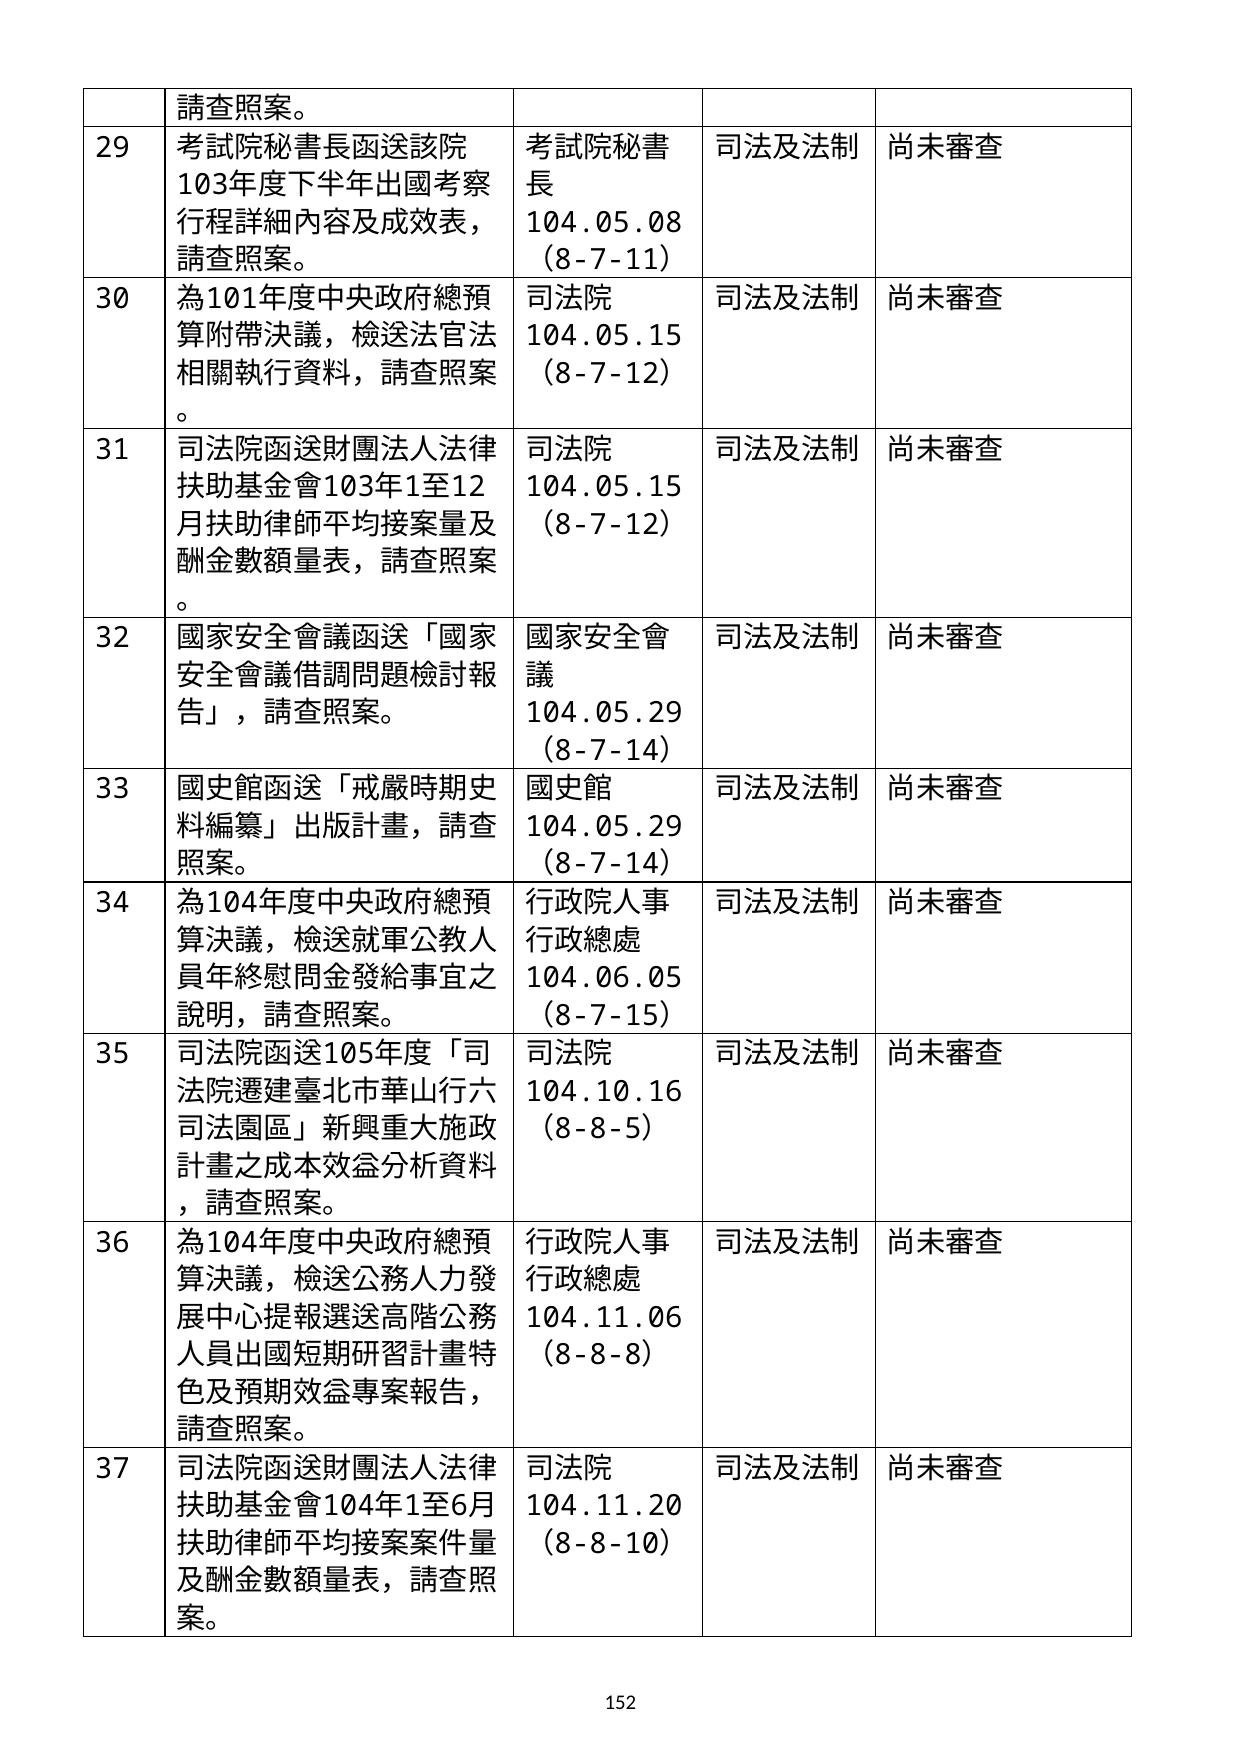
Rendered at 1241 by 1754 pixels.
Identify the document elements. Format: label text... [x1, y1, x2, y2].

table_cell [514, 89, 702, 126]
table_cell 司法及法制 [703, 1448, 875, 1636]
table_cell 31 [84, 429, 164, 617]
table_cell 尚未審查 [876, 1448, 1131, 1636]
table_cell 司法及法制 [703, 1034, 875, 1221]
table_cell [703, 89, 875, 126]
table_cell 考試院秘書長 104.05.08 （8-7-11） [514, 127, 702, 277]
table_cell 33 [84, 769, 164, 881]
table_cell 為104年度中央政府總預算決議，檢送公務人力發展中心提報選送高階公務人員出國短期研習計畫特色及預期效益專案報告，請查照案。 [166, 1222, 513, 1447]
table_cell 37 [84, 1448, 164, 1636]
table_cell 35 [84, 1034, 164, 1221]
table_cell 司法及法制 [703, 618, 875, 768]
table_cell 國史館函送「戒嚴時期史料編纂」出版計畫，請查照案。 [166, 769, 513, 881]
table_cell 司法及法制 [703, 769, 875, 881]
table_cell 司法及法制 [703, 127, 875, 277]
table_cell 國家安全會議 104.05.29 （8-7-14） [514, 618, 702, 768]
table_cell 請查照案。 [166, 89, 513, 126]
table_cell 為101年度中央政府總預算附帶決議，檢送法官法相關執行資料，請查照案。 [166, 278, 513, 428]
table_cell 36 [84, 1222, 164, 1447]
table_cell 司法院 104.05.15 （8-7-12） [514, 278, 702, 428]
table_cell 為104年度中央政府總預算決議，檢送就軍公教人員年終慰問金發給事宜之說明，請查照案。 [166, 883, 513, 1032]
table_cell 行政院人事行政總處 104.06.05 （8-7-15） [514, 883, 702, 1032]
table_cell 尚未審查 [876, 769, 1131, 881]
table_cell 國家安全會議函送「國家安全會議借調問題檢討報告」，請查照案。 [166, 618, 513, 768]
table_cell 尚未審查 [876, 429, 1131, 617]
table_cell 行政院人事行政總處 104.11.06 （8-8-8） [514, 1222, 702, 1447]
table_cell 司法及法制 [703, 278, 875, 428]
table_cell 29 [84, 127, 164, 277]
table_cell 司法及法制 [703, 1222, 875, 1447]
table_cell 司法院函送105年度「司法院遷建臺北市華山行六司法園區」新興重大施政計畫之成本效益分析資料，請查照案。 [166, 1034, 513, 1221]
table_cell 司法院 104.05.15 （8-7-12） [514, 429, 702, 617]
table_cell 司法院 104.11.20 （8-8-10） [514, 1448, 702, 1636]
table_cell 司法及法制 [703, 883, 875, 1032]
table_cell 尚未審查 [876, 278, 1131, 428]
table_cell 尚未審查 [876, 618, 1131, 768]
table_cell 尚未審查 [876, 127, 1131, 277]
table_cell 考試院秘書長函送該院103年度下半年出國考察行程詳細內容及成效表，請查照案。 [166, 127, 513, 277]
table_cell [84, 89, 164, 126]
table_cell 司法及法制 [703, 429, 875, 617]
table_cell 32 [84, 618, 164, 768]
table_cell 30 [84, 278, 164, 428]
table_cell 國史館 104.05.29 （8-7-14） [514, 769, 702, 881]
table_cell 尚未審查 [876, 883, 1131, 1032]
table_cell [876, 89, 1131, 126]
table_cell 司法院函送財團法人法律扶助基金會103年1至12月扶助律師平均接案量及酬金數額量表，請查照案。 [166, 429, 513, 617]
table_cell 尚未審查 [876, 1034, 1131, 1221]
table_cell 尚未審查 [876, 1222, 1131, 1447]
table_cell 34 [84, 883, 164, 1032]
table_cell 司法院函送財團法人法律扶助基金會104年1至6月扶助律師平均接案案件量及酬金數額量表，請查照案。 [166, 1448, 513, 1636]
table_cell 司法院 104.10.16 （8-8-5） [514, 1034, 702, 1221]
